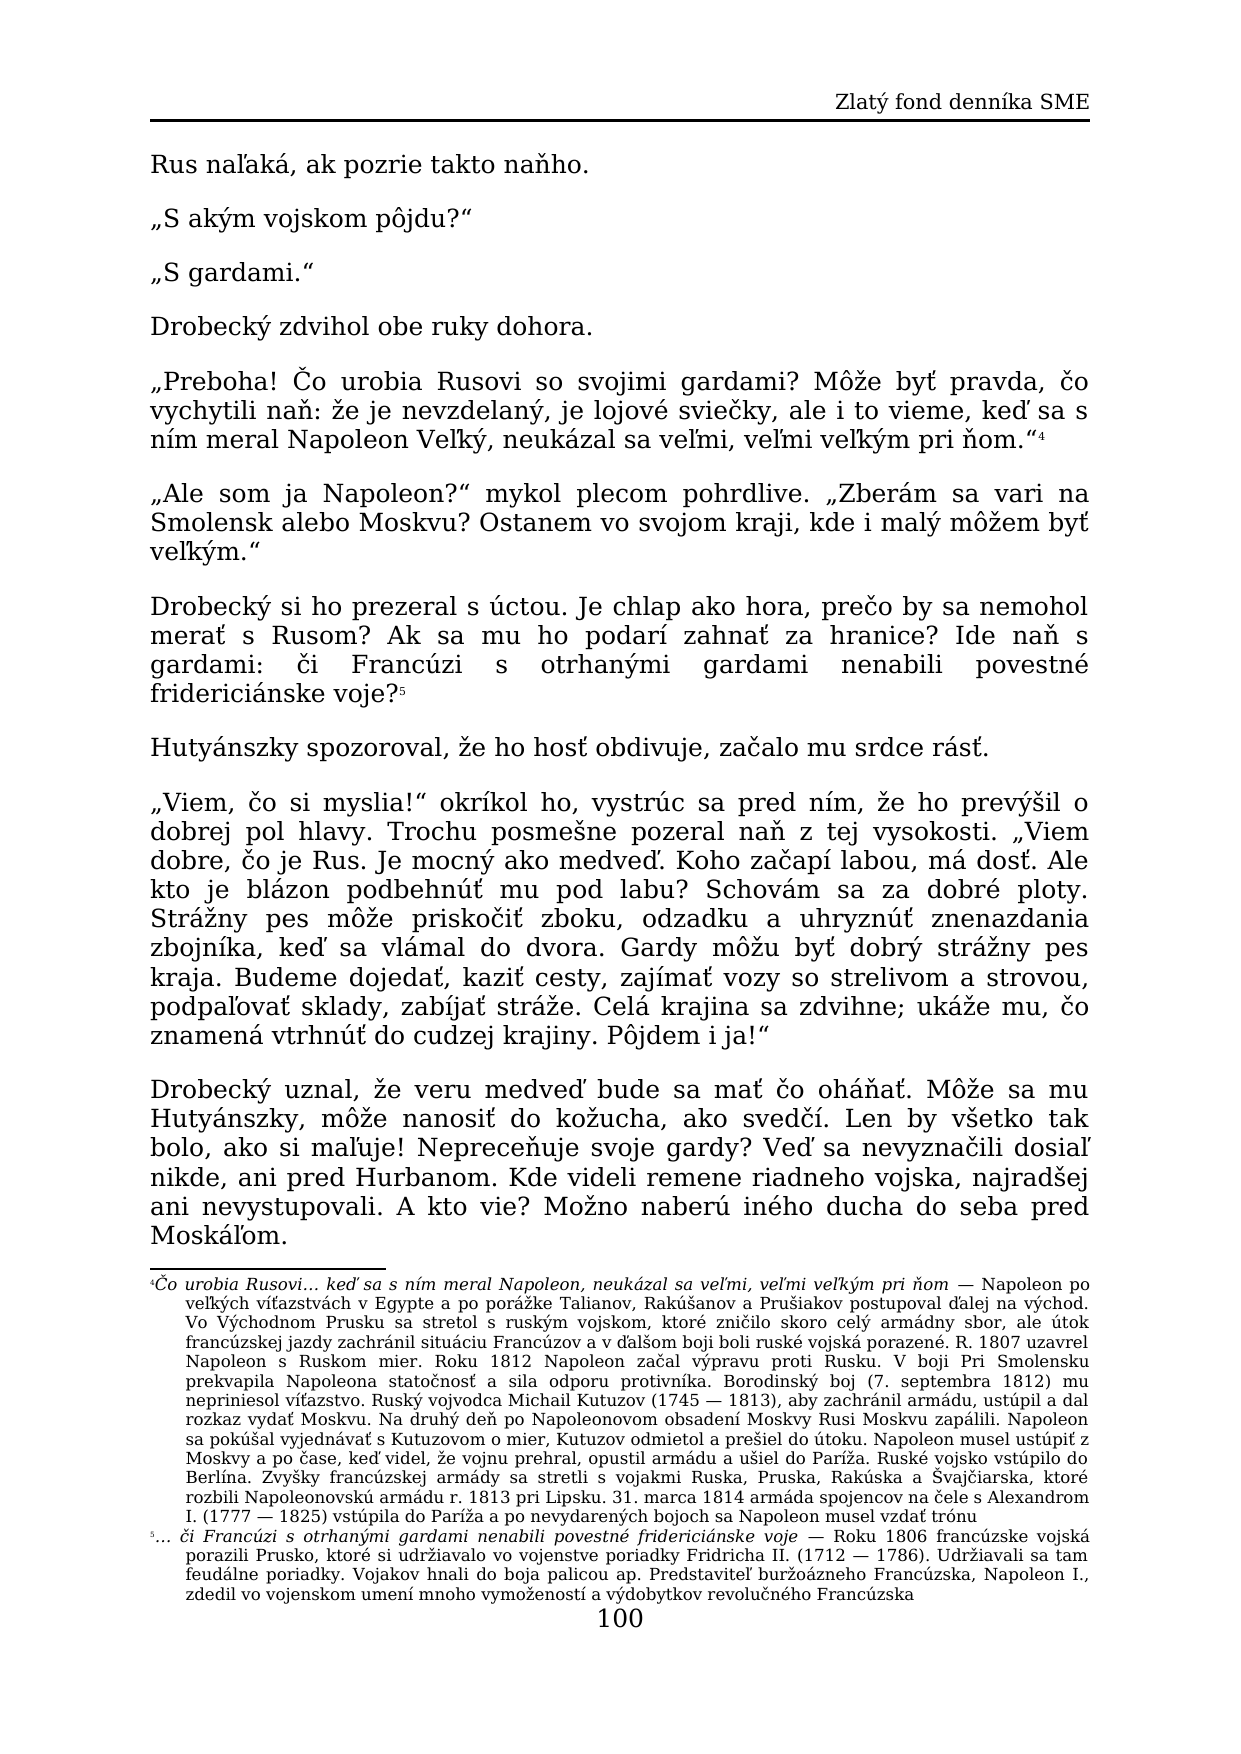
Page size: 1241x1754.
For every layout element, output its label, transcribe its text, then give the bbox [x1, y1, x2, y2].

text „S gardami.“ [150, 258, 1090, 287]
text Drobecký si ho prezeral s úctou. Je chlap ako hora, prečo by sa nemohol merať s Rusom? Ak sa mu ho podarí zahnať za hranice? Ide naň s gardami: či Francúzi s otrhanými gardami nenabili povestné fridericiánske voje?5 [150, 592, 1090, 708]
text Hutyánszky spozoroval, že ho hosť obdivuje, začalo mu srdce rásť. [150, 733, 1090, 763]
text Drobecký zdvihol obe ruky dohora. [150, 312, 1090, 342]
text „S akým vojskom pôjdu?“ [150, 204, 1090, 233]
text Drobecký uznal, že veru medveď bude sa mať čo oháňať. Môže sa mu Hutyánszky, môže nanosiť do kožucha, ako svedčí. Len by všetko tak bolo, ako si maľuje! Nepreceňuje svoje gardy? Veď sa nevyznačili dosiaľ nikde, ani pred Hurbanom. Kde videli remene riadneho vojska, najradšej ani nevystupovali. A kto vie? Možno naberú iného ducha do seba pred Moskáľom. [150, 1075, 1090, 1250]
text 5… či Francúzi s otrhanými gardami nenabili povestné fridericiánske voje — Roku 1806 francúzske vojská porazili Prusko, ktoré si udržiavalo vo vojenstve poriadky Fridricha II. (1712 — 1786). Udržiavali sa tam feudálne poriadky. Vojakov hnali do boja palicou ap. Predstaviteľ buržoázneho Francúzska, Napoleon I., zdedil vo vojenskom umení mnoho vymožeností a výdobytkov revolučného Francúzska [150, 1526, 1090, 1604]
text „Preboha! Čo urobia Rusovi so svojimi gardami? Môže byť pravda, čo vychytili naň: že je nevzdelaný, je lojové sviečky, ale i to vieme, keď sa s ním meral Napoleon Veľký, neukázal sa veľmi, veľmi veľkým pri ňom.“4 [150, 367, 1090, 454]
text Rus naľaká, ak pozrie takto naňho. [150, 150, 1090, 179]
text „Viem, čo si myslia!“ okríkol ho, vystrúc sa pred ním, že ho prevýšil o dobrej pol hlavy. Trochu posmešne pozeral naň z tej vysokosti. „Viem dobre, čo je Rus. Je mocný ako medveď. Koho začapí labou, má dosť. Ale kto je blázon podbehnúť mu pod labu? Schovám sa za dobré ploty. Strážny pes môže priskočiť zboku, odzadku a uhryznúť znenazdania zbojníka, keď sa vlámal do dvora. Gardy môžu byť dobrý strážny pes kraja. Budeme dojedať, kaziť cesty, zajímať vozy so strelivom a strovou, podpaľovať sklady, zabíjať stráže. Celá krajina sa zdvihne; ukáže mu, čo znamená vtrhnúť do cudzej krajiny. Pôjdem i ja!“ [150, 788, 1090, 1050]
text „Ale som ja Napoleon?“ mykol plecom pohrdlive. „Zberám sa vari na Smolensk alebo Moskvu? Ostanem vo svojom kraji, kde i malý môžem byť veľkým.“ [150, 479, 1090, 567]
text 4Čo urobia Rusovi… keď sa s ním meral Napoleon, neukázal sa veľmi, veľmi veľkým pri ňom — Napoleon po veľkých víťazstvách v Egypte a po porážke Talianov, Rakúšanov a Prušiakov postupoval ďalej na východ. Vo Východnom Prusku sa stretol s ruským vojskom, ktoré zničilo skoro celý armádny sbor, ale útok francúzskej jazdy zachránil situáciu Francúzov a v ďalšom boji boli ruské vojská porazené. R. 1807 uzavrel Napoleon s Ruskom mier. Roku 1812 Napoleon začal výpravu proti Rusku. V boji Pri Smolensku prekvapila Napoleona statočnosť a sila odporu protivníka. Borodinský boj (7. septembra 1812) mu nepriniesol víťazstvo. Ruský vojvodca Michail Kutuzov (1745 — 1813), aby zachránil armádu, ustúpil a dal rozkaz vydať Moskvu. Na druhý deň po Napoleonovom obsadení Moskvy Rusi Moskvu zapálili. Napoleon sa pokúšal vyjednávať s Kutuzovom o mier, Kutuzov odmietol a prešiel do útoku. Napoleon musel ustúpiť z Moskvy a po čase, keď videl, že vojnu prehral, opustil armádu a ušiel do Paríža. Ruské vojsko vstúpilo do Berlína. Zvyšky francúzskej armády sa stretli s vojakmi Ruska, Pruska, Rakúska a Švajčiarska, ktoré rozbili Napoleonovskú armádu r. 1813 pri Lipsku. 31. marca 1814 armáda spojencov na čele s Alexandrom I. (1777 — 1825) vstúpila do Paríža a po nevydarených bojoch sa Napoleon musel vzdať trónu [150, 1274, 1090, 1526]
